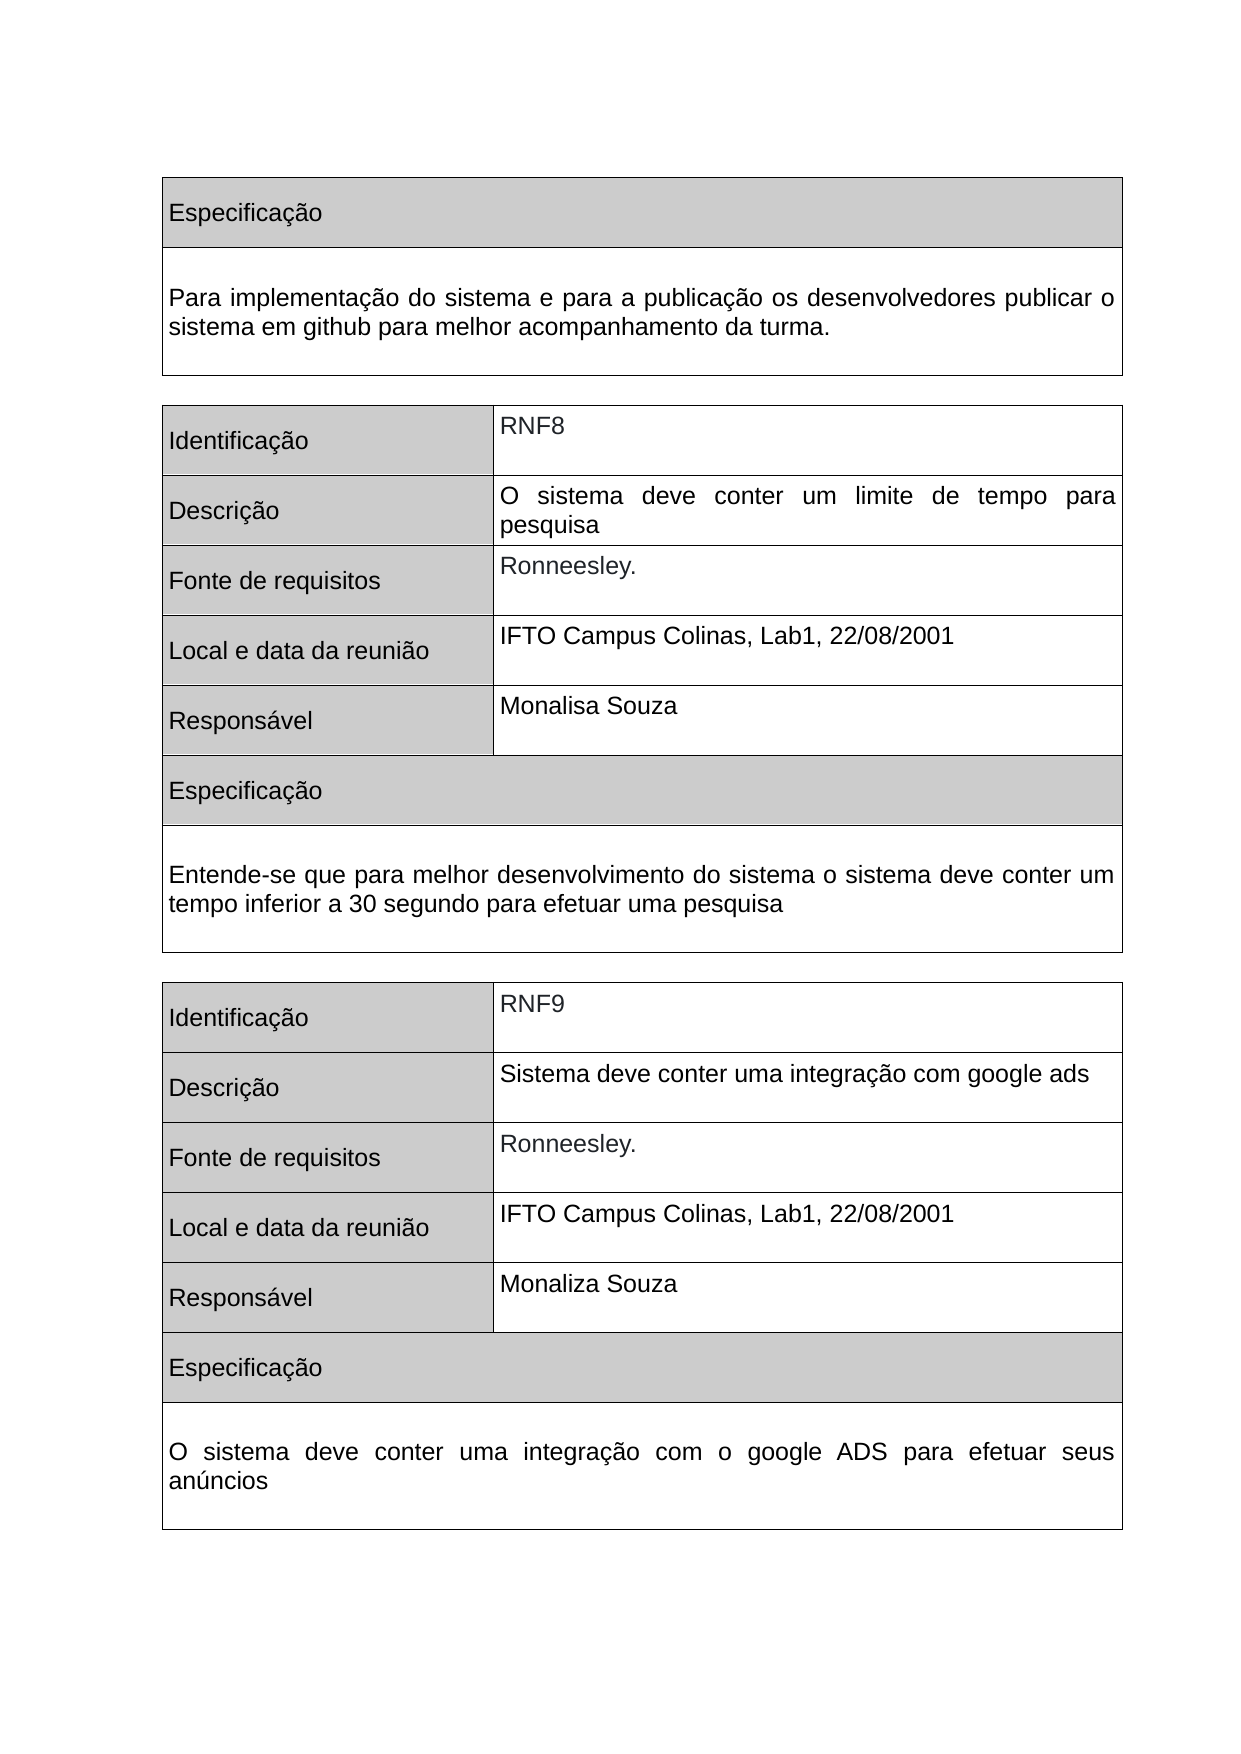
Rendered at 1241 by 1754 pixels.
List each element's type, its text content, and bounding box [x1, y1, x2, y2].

table_cell Responsável [163, 686, 493, 754]
table_cell IFTO Campus Colinas, Lab1, 22/08/2001 [494, 616, 1122, 684]
table_cell Local e data da reunião [163, 1193, 493, 1262]
table_header RNF8 [494, 406, 1122, 474]
table_cell IFTO Campus Colinas, Lab1, 22/08/2001 [494, 1193, 1122, 1262]
table_cell Monalisa Souza [494, 686, 1122, 754]
table_cell Sistema deve conter uma integração com google ads [494, 1053, 1122, 1122]
table_cell Fonte de requisitos [163, 1123, 493, 1192]
table_cell O sistema deve conter uma integração com o google ADS para efetuar seus anúncios [163, 1403, 1122, 1529]
table_cell Descrição [163, 1053, 493, 1122]
table_header Identificação [163, 983, 493, 1052]
table_cell Entende-se que para melhor desenvolvimento do sistema o sistema deve conter um tempo inferior a 30 segundo para efetuar uma pesquisa [163, 826, 1122, 952]
table_cell Especificação [163, 756, 1122, 824]
table_cell O sistema deve conter um limite de tempo para pesquisa [494, 476, 1122, 544]
table_header Identificação [163, 406, 493, 474]
table_cell Para implementação do sistema e para a publicação os desenvolvedores publicar o sistema em github para melhor acompanhamento da turma. [163, 248, 1122, 375]
table_cell Local e data da reunião [163, 616, 493, 684]
table_cell Ronneesley. [494, 546, 1122, 614]
table_cell Descrição [163, 476, 493, 544]
table_cell Monaliza Souza [494, 1263, 1122, 1332]
table_cell Ronneesley. [494, 1123, 1122, 1192]
table_cell Fonte de requisitos [163, 546, 493, 614]
table_cell Especificação [163, 1333, 1122, 1402]
table_cell Especificação [163, 178, 1122, 247]
table_cell Responsável [163, 1263, 493, 1332]
table_header RNF9 [494, 983, 1122, 1052]
